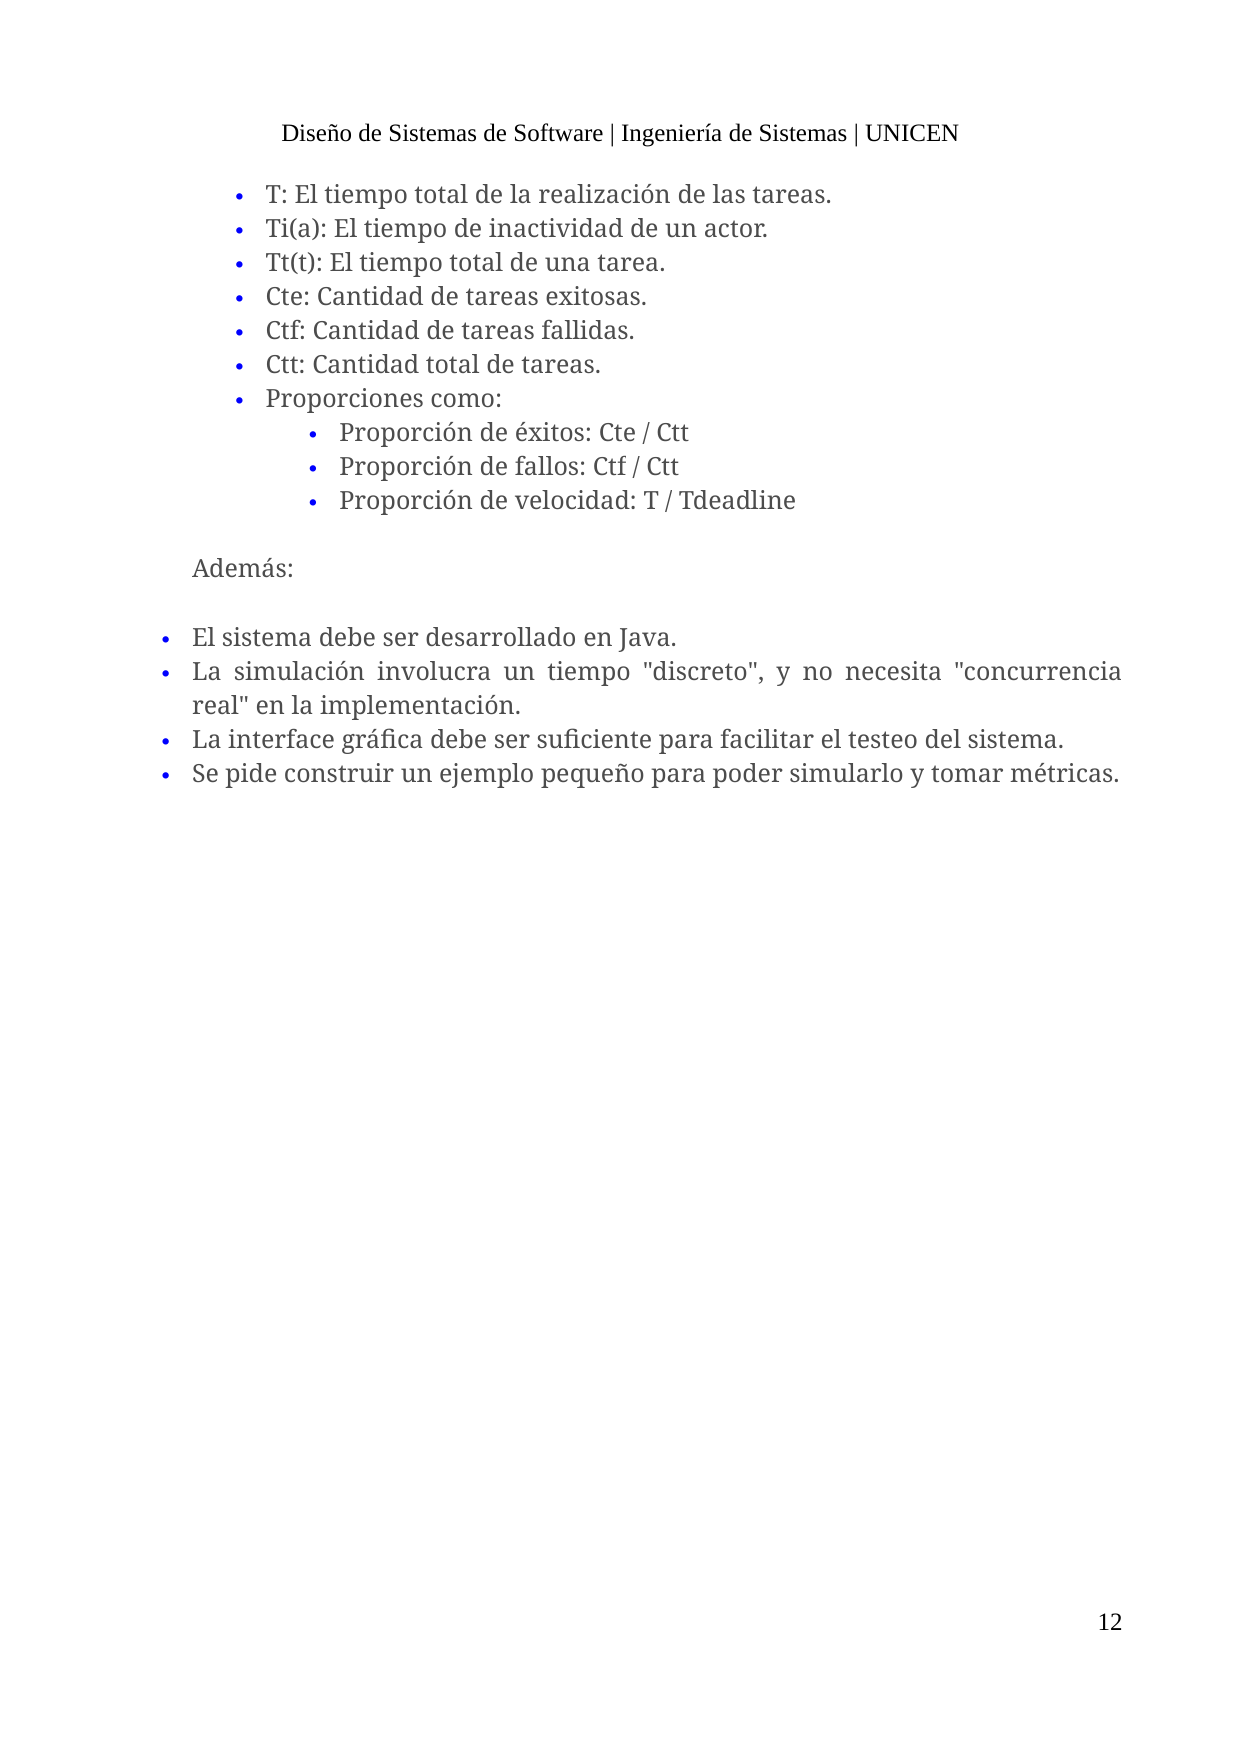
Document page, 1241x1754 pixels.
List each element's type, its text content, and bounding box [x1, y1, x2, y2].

list Proporciones como: [236, 381, 1122, 415]
list La interface gráfica debe ser suficiente para facilitar el testeo del sistema. [162, 721, 1122, 755]
list Ti(a): El tiempo de inactividad de un actor. [236, 210, 1122, 244]
list Cte: Cantidad de tareas exitosas. [236, 278, 1122, 313]
list Proporción de éxitos: Cte / Ctt [309, 415, 1122, 449]
list Ctt: Cantidad total de tareas. [236, 347, 1122, 381]
text Además: [192, 551, 1122, 585]
list La simulación involucra un tiempo "discreto", y no necesita "concurrencia real" en la implementación. [162, 653, 1122, 721]
list Proporción de fallos: Ctf / Ctt [309, 449, 1122, 483]
list Ctf: Cantidad de tareas fallidas. [236, 313, 1122, 347]
list El sistema debe ser desarrollado en Java. [162, 619, 1122, 653]
list T: El tiempo total de la realización de las tareas. [236, 176, 1122, 210]
list Proporción de velocidad: T / Tdeadline [309, 483, 1122, 517]
list Se pide construir un ejemplo pequeño para poder simularlo y tomar métricas. [162, 755, 1122, 789]
list Tt(t): El tiempo total de una tarea. [236, 244, 1122, 278]
